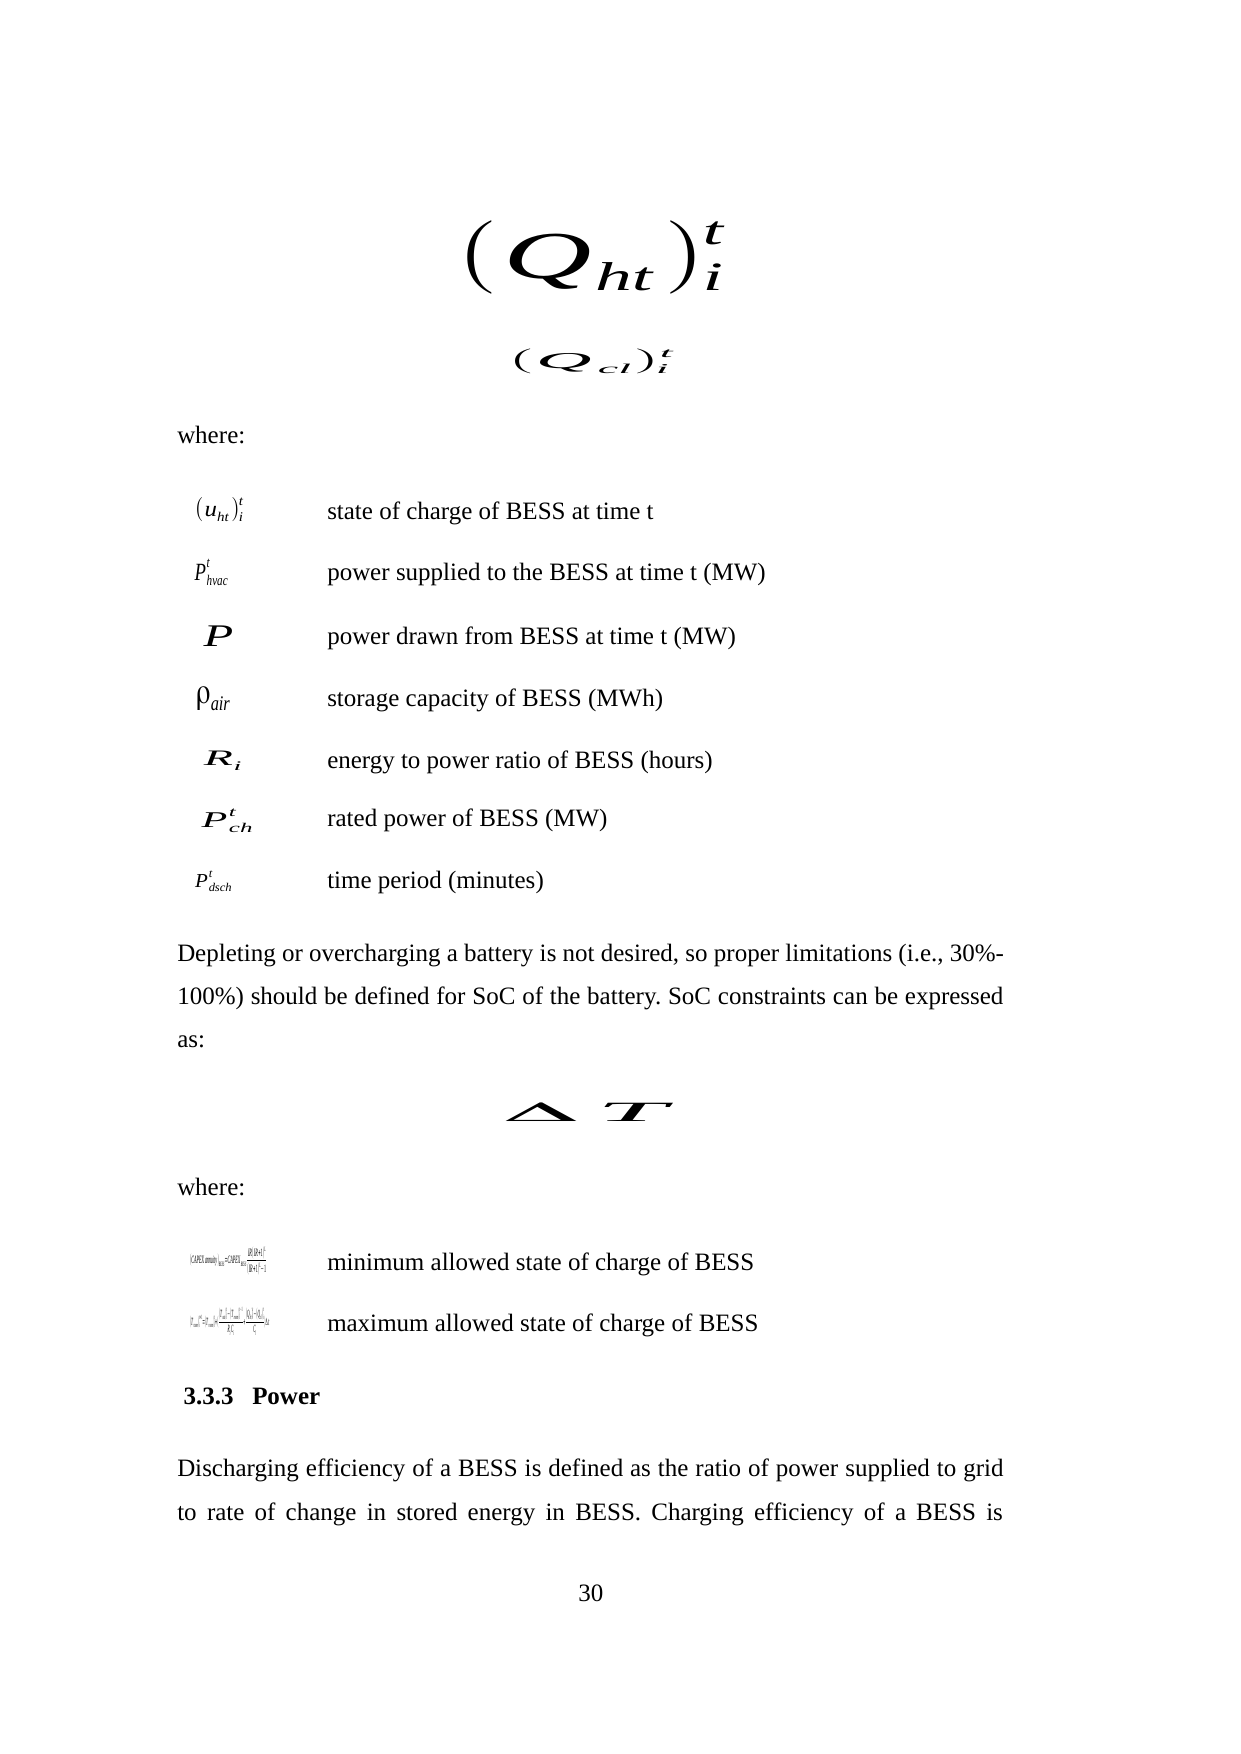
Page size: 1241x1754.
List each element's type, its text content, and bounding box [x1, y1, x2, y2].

text Depleting or overcharging a battery is not desired, so proper limitations (i.e., 30%-100%) should be defined for SoC of the battery. SoC constraints can be expressed as: [177, 938, 1004, 1053]
text storage capacity of BESS (MWh) [177, 683, 1004, 715]
text maximum allowed state of charge of BESS [177, 1306, 1004, 1337]
text state of charge of BESS at time t [177, 493, 1004, 524]
text rated power of BESS (MW) [177, 803, 1004, 836]
text Discharging efficiency of a BESS is defined as the ratio of power supplied to grid to rate of change in stored energy in BESS. Charging efficiency of a BESS is [177, 1453, 1004, 1525]
text minimum allowed state of charge of BESS [177, 1245, 1004, 1276]
text time period (minutes) [177, 865, 1004, 894]
text where: [177, 1172, 1004, 1201]
text energy to power ratio of BESS (hours) [177, 745, 1004, 774]
subtitle Power [177, 1381, 1004, 1409]
text power drawn from BESS at time t (MW) [177, 618, 1004, 653]
text where: [177, 421, 1004, 449]
text power supplied to the BESS at time t (MW) [177, 554, 1004, 589]
